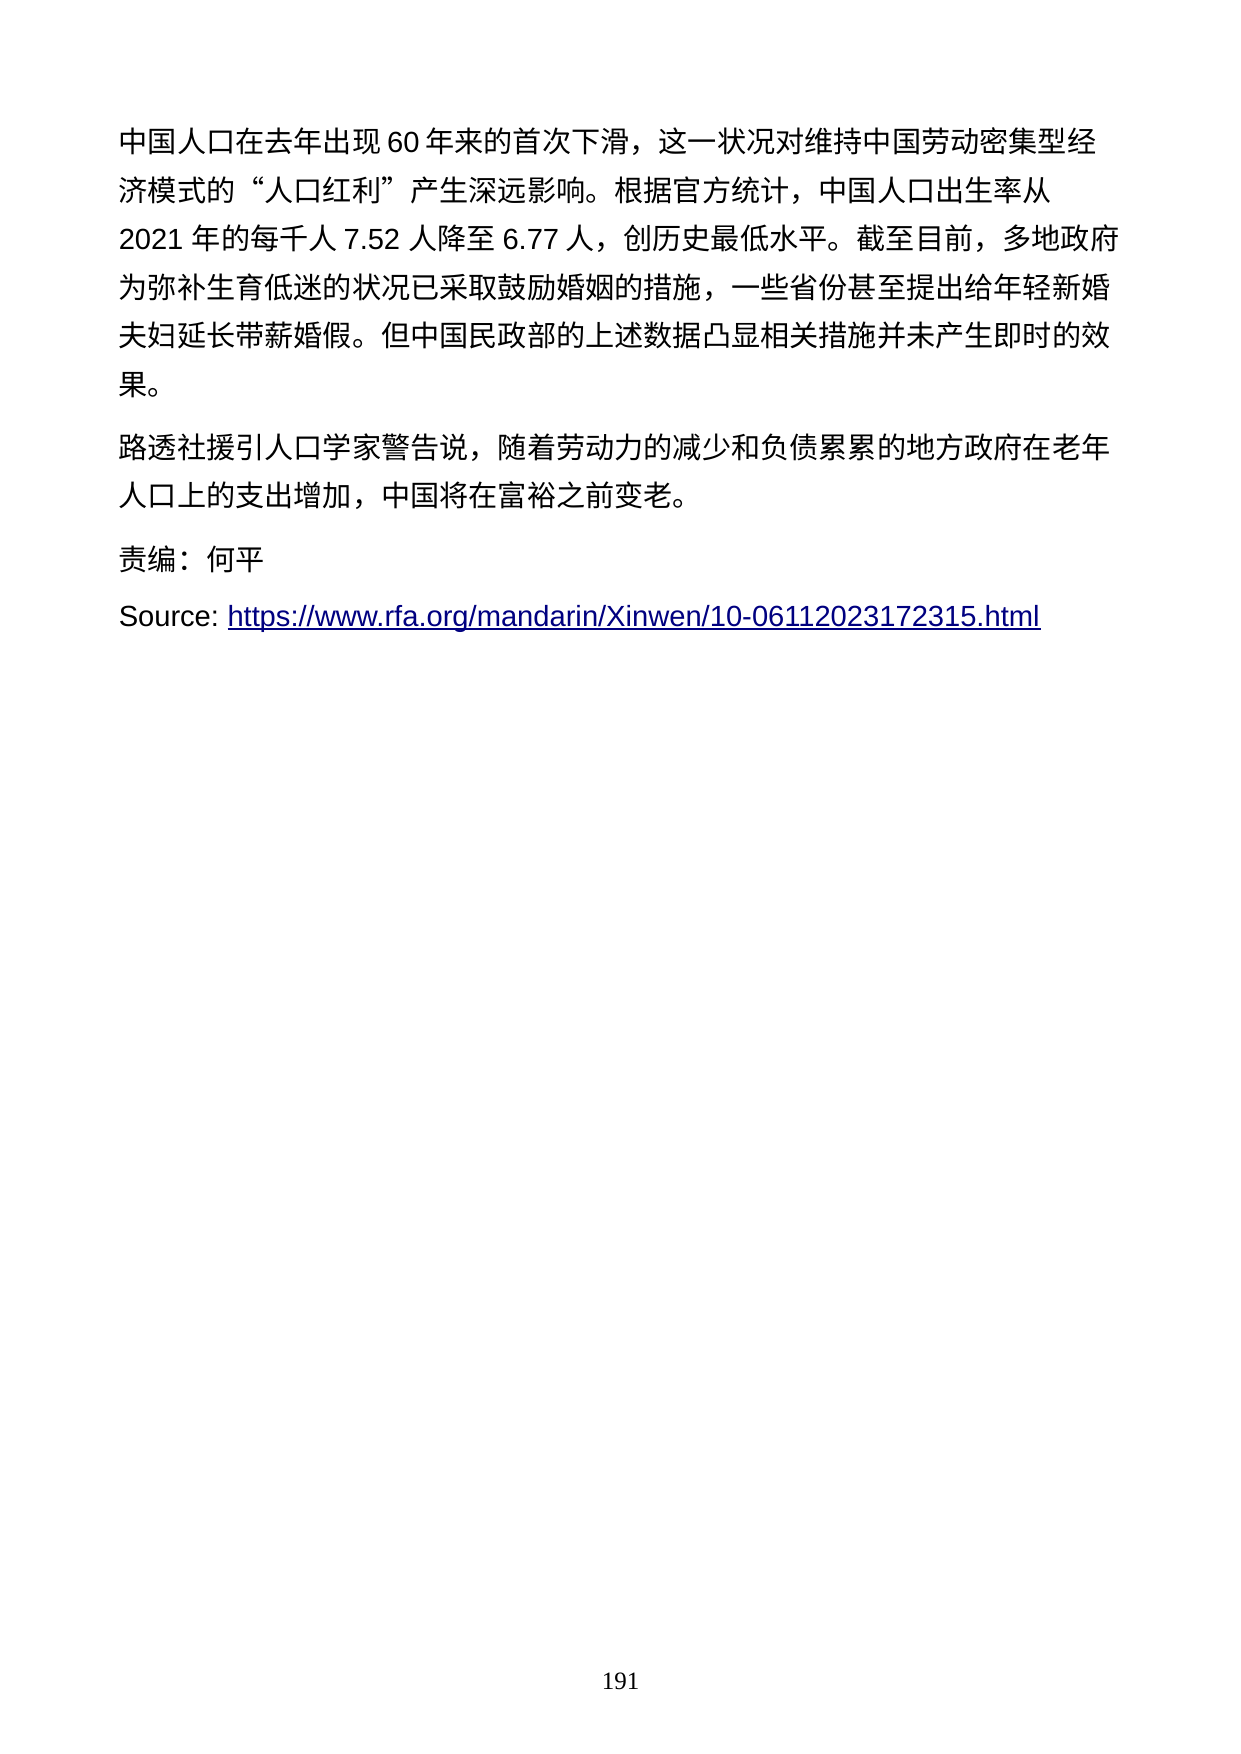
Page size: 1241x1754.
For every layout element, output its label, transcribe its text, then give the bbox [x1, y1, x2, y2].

text 路透社援引人口学家警告说，随着劳动力的减少和负债累累的地方政府在老年人口上的支出增加，中国将在富裕之前变老。 [118, 424, 1122, 515]
text Source: https://www.rfa.org/mandarin/Xinwen/10-06112023172315.html [118, 599, 1122, 633]
text 中国人口在去年出现60年来的首次下滑，这一状况对维持中国劳动密集型经济模式的“人口红利”产生深远影响。根据官方统计，中国人口出生率从 2021 年的每千人7.52 人降至 6.77人，创历史最低水平。截至目前，多地政府为弥补生育低迷的状况已采取鼓励婚姻的措施，一些省份甚至提出给年轻新婚夫妇延长带薪婚假。但中国民政部的上述数据凸显相关措施并未产生即时的效果。 [118, 118, 1122, 403]
text 责编：何平 [118, 536, 1122, 578]
